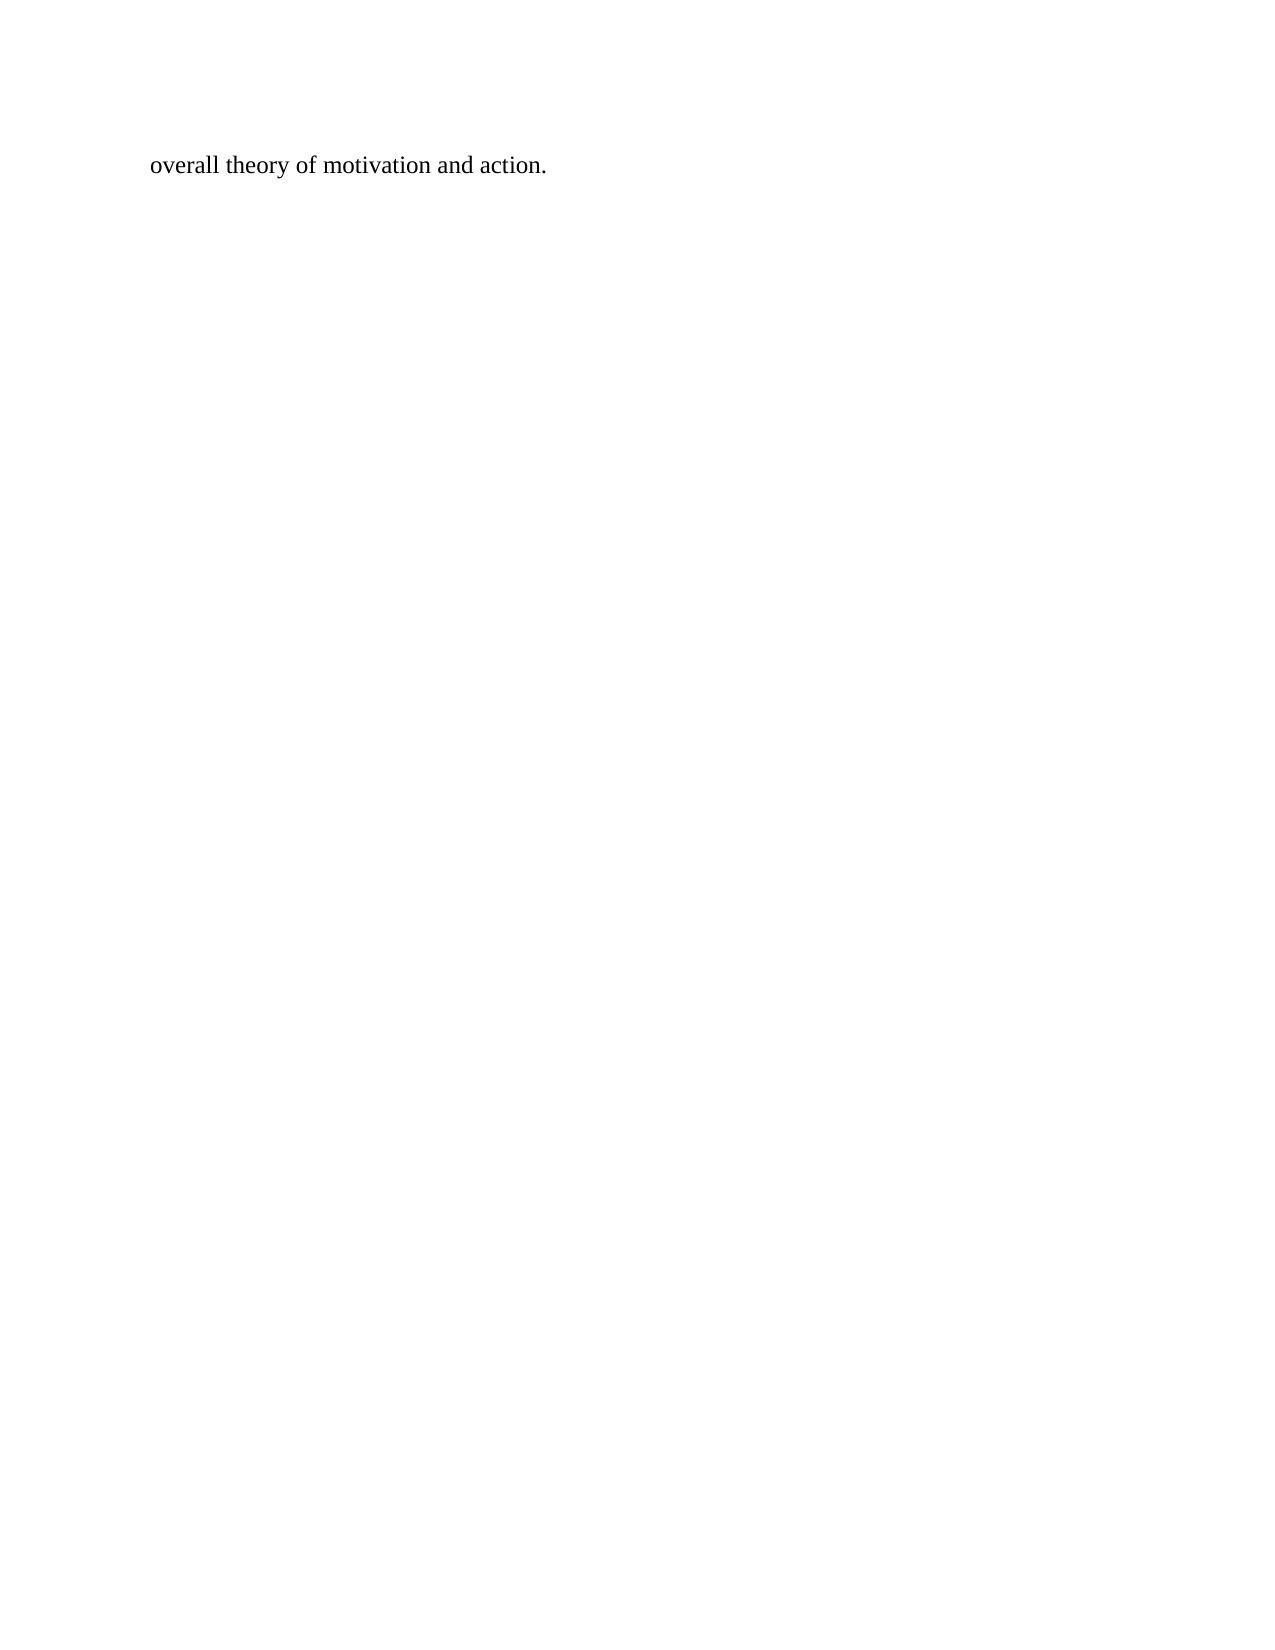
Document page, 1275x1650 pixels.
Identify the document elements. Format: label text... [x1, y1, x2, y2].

text overall theory of motivation and action. [150, 150, 1125, 179]
